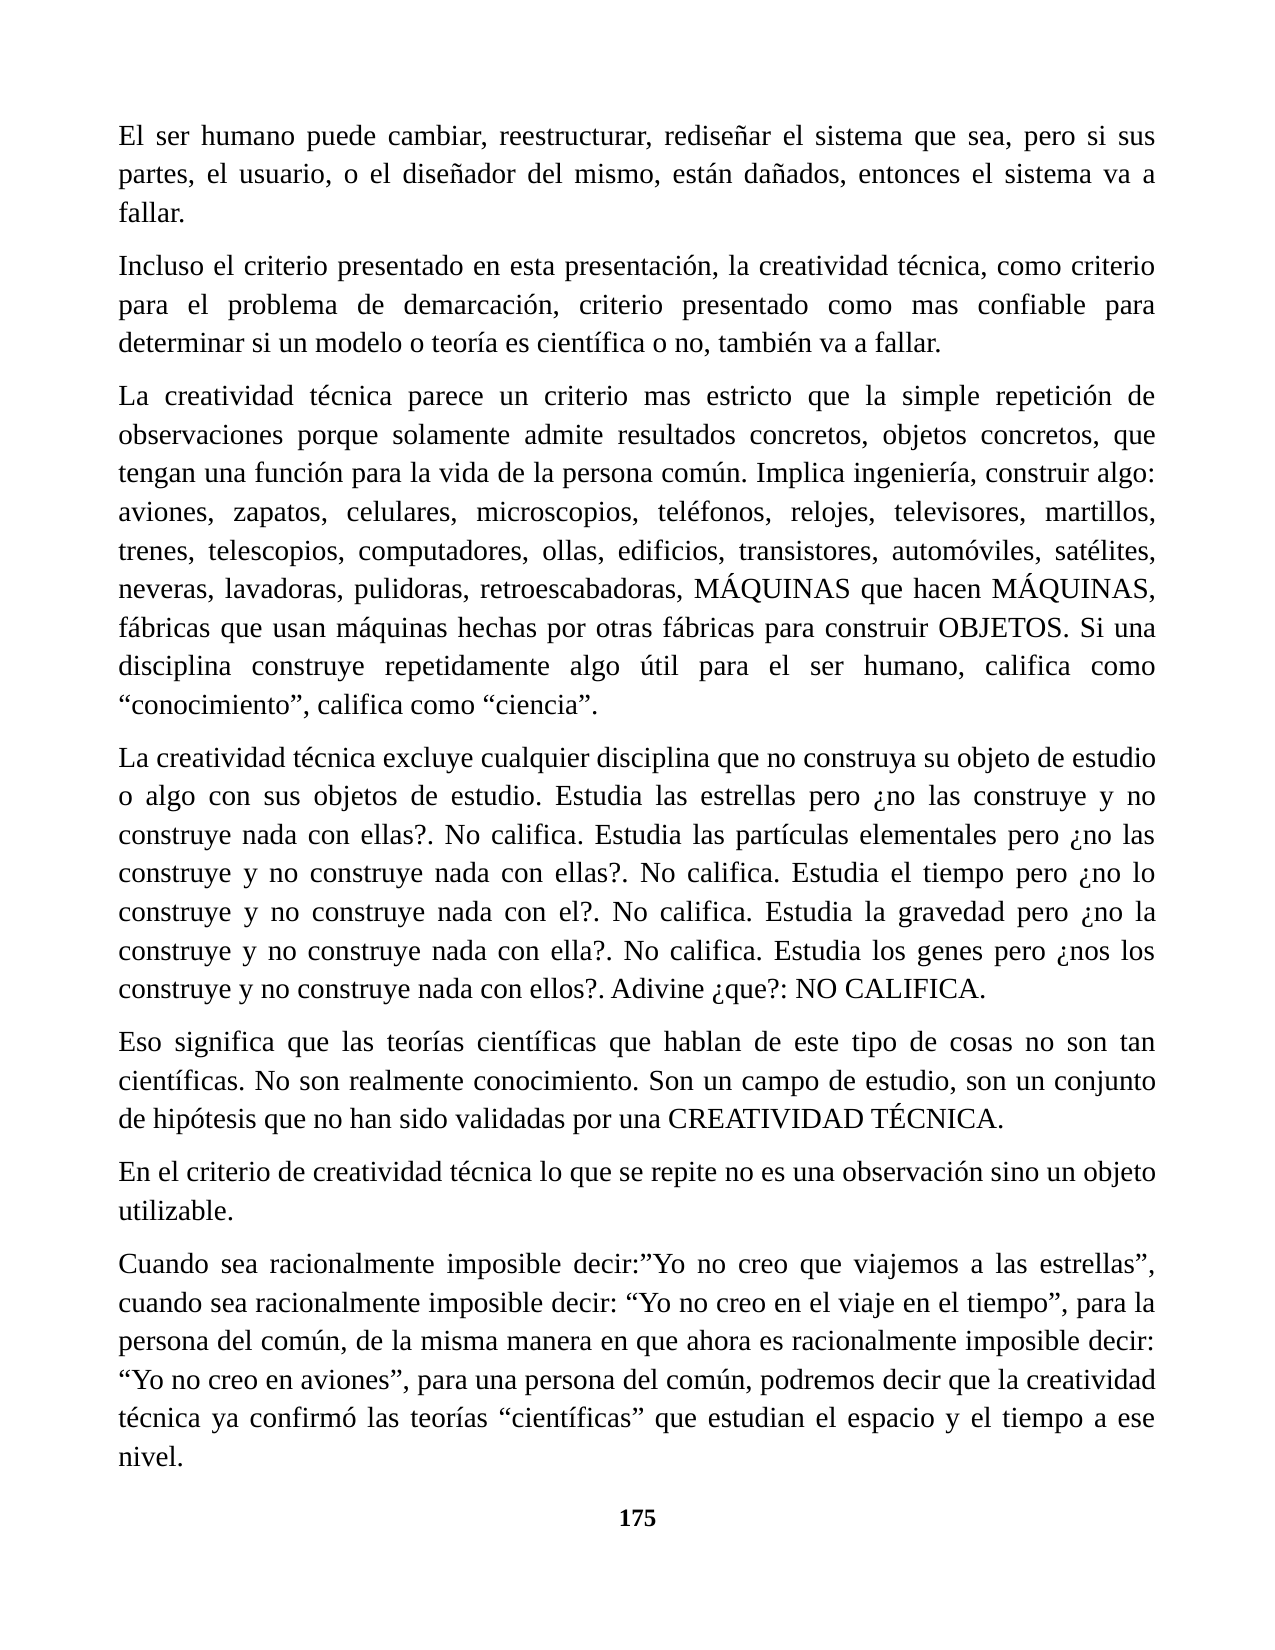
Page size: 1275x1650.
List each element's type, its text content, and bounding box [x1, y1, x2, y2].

text El ser humano puede cambiar, reestructurar, rediseñar el sistema que sea, pero si sus partes, el usuario, o el diseñador del mismo, están dañados, entonces el sistema va a fallar. [118, 118, 1157, 229]
text La creatividad técnica parece un criterio mas estricto que la simple repetición de observaciones porque solamente admite resultados concretos, objetos concretos, que tengan una función para la vida de la persona común. Implica ingeniería, construir algo: aviones, zapatos, celulares, microscopios, teléfonos, relojes, televisores, martillos, trenes, telescopios, computadores, ollas, edificios, transistores, automóviles, satélites, neveras, lavadoras, pulidoras, retroescabadoras, MÁQUINAS que hacen MÁQUINAS, fábricas que usan máquinas hechas por otras fábricas para construir OBJETOS. Si una disciplina construye repetidamente algo útil para el ser humano, califica como “conocimiento”, califica como “ciencia”. [118, 378, 1157, 720]
text En el criterio de creatividad técnica lo que se repite no es una observación sino un objeto utilizable. [118, 1154, 1157, 1227]
text Incluso el criterio presentado en esta presentación, la creatividad técnica, como criterio para el problema de demarcación, criterio presentado como mas confiable para determinar si un modelo o teoría es científica o no, también va a fallar. [118, 248, 1157, 359]
text La creatividad técnica excluye cualquier disciplina que no construya su objeto de estudio o algo con sus objetos de estudio. Estudia las estrellas pero ¿no las construye y no construye nada con ellas?. No califica. Estudia las partículas elementales pero ¿no las construye y no construye nada con ellas?. No califica. Estudia el tiempo pero ¿no lo construye y no construye nada con el?. No califica. Estudia la gravedad pero ¿no la construye y no construye nada con ella?. No califica. Estudia los genes pero ¿nos los construye y no construye nada con ellos?. Adivine ¿que?: NO CALIFICA. [118, 740, 1157, 1005]
text Cuando sea racionalmente imposible decir:”Yo no creo que viajemos a las estrellas”, cuando sea racionalmente imposible decir: “Yo no creo en el viaje en el tiempo”, para la persona del común, de la misma manera en que ahora es racionalmente imposible decir: “Yo no creo en aviones”, para una persona del común, podremos decir que la creatividad técnica ya confirmó las teorías “científicas” que estudian el espacio y el tiempo a ese nivel. [118, 1246, 1157, 1472]
text Eso significa que las teorías científicas que hablan de este tipo de cosas no son tan científicas. No son realmente conocimiento. Son un campo de estudio, son un conjunto de hipótesis que no han sido validadas por una CREATIVIDAD TÉCNICA. [118, 1024, 1157, 1135]
